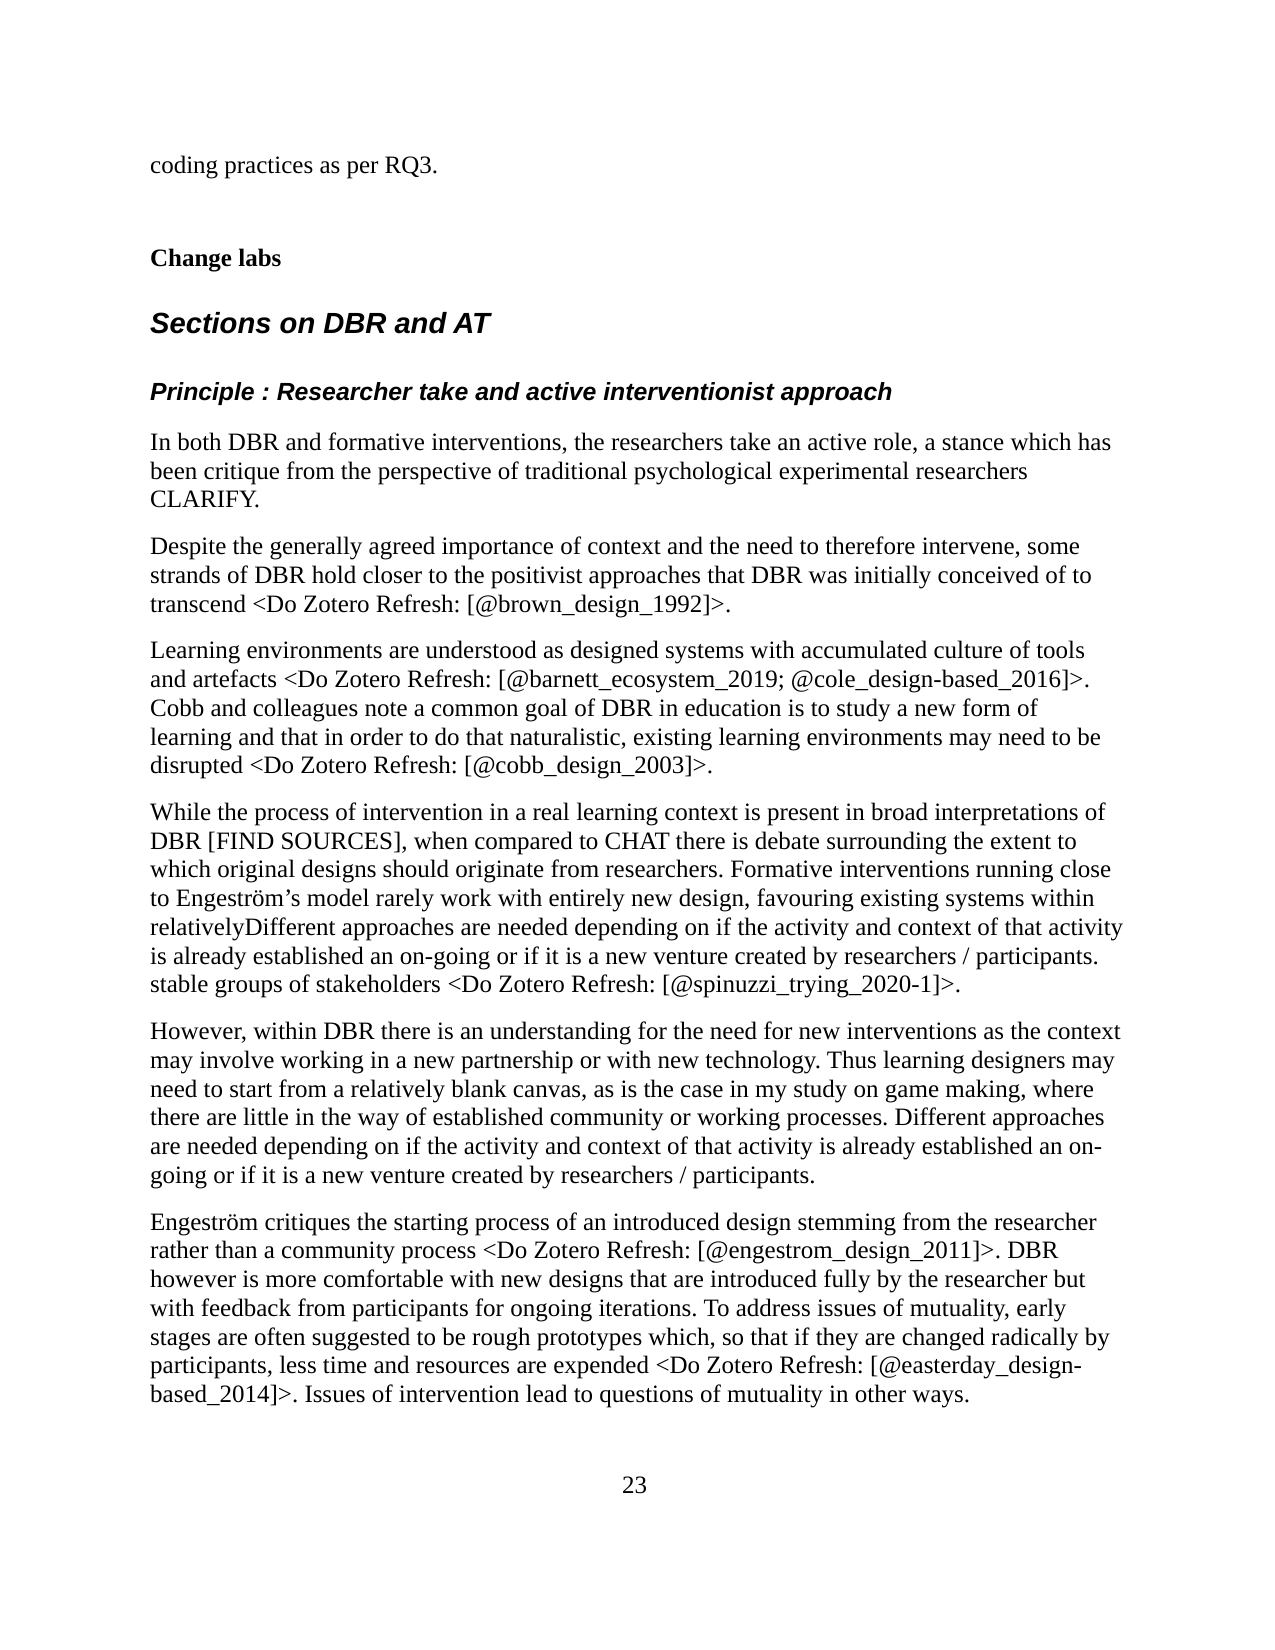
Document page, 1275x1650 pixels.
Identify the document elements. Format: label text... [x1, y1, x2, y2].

text However, within DBR there is an understanding for the need for new interventions as the context may involve working in a new partnership or with new technology. Thus learning designers may need to start from a relatively blank canvas, as is the case in my study on game making, where there are little in the way of established community or working processes. Different approaches are needed depending on if the activity and context of that activity is already established an on-going or if it is a new venture created by researchers / participants. [150, 1016, 1125, 1189]
text Change labs [150, 243, 1125, 272]
text While the process of intervention in a real learning context is present in broad interpretations of DBR [FIND SOURCES], when compared to CHAT there is debate surrounding the extent to which original designs should originate from researchers. Formative interventions running close to Engeström’s model rarely work with entirely new design, favouring existing systems within relativelyDifferent approaches are needed depending on if the activity and context of that activity is already established an on-going or if it is a new venture created by researchers / participants. stable groups of stakeholders <Do Zotero Refresh: [@spinuzzi_trying_2020-1]>. [150, 797, 1125, 998]
text coding practices as per RQ3. [150, 150, 1125, 179]
text In both DBR and formative interventions, the researchers take an active role, a stance which has been critique from the perspective of traditional psychological experimental researchers CLARIFY. [150, 427, 1125, 513]
text Learning environments are understood as designed systems with accumulated culture of tools and artefacts <Do Zotero Refresh: [@barnett_ecosystem_2019; @cole_design-based_2016]>. Cobb and colleagues note a common goal of DBR in education is to study a new form of learning and that in order to do that naturalistic, existing learning environments may need to be disrupted <Do Zotero Refresh: [@cobb_design_2003]>. [150, 635, 1125, 779]
text Despite the generally agreed importance of context and the need to therefore intervene, some strands of DBR hold closer to the positivist approaches that DBR was initially conceived of to transcend <Do Zotero Refresh: [@brown_design_1992]>. [150, 531, 1125, 617]
subtitle Principle : Researcher take and active interventionist approach [150, 377, 1125, 406]
text Engeström critiques the starting process of an introduced design stemming from the researcher rather than a community process <Do Zotero Refresh: [@engestrom_design_2011]>. DBR however is more comfortable with new designs that are introduced fully by the researcher but with feedback from participants for ongoing iterations. To address issues of mutuality, early stages are often suggested to be rough prototypes which, so that if they are changed radically by participants, less time and resources are expended <Do Zotero Refresh: [@easterday_design-based_2014]>. Issues of intervention lead to questions of mutuality in other ways. [150, 1207, 1125, 1408]
subtitle Sections on DBR and AT [150, 306, 1125, 339]
